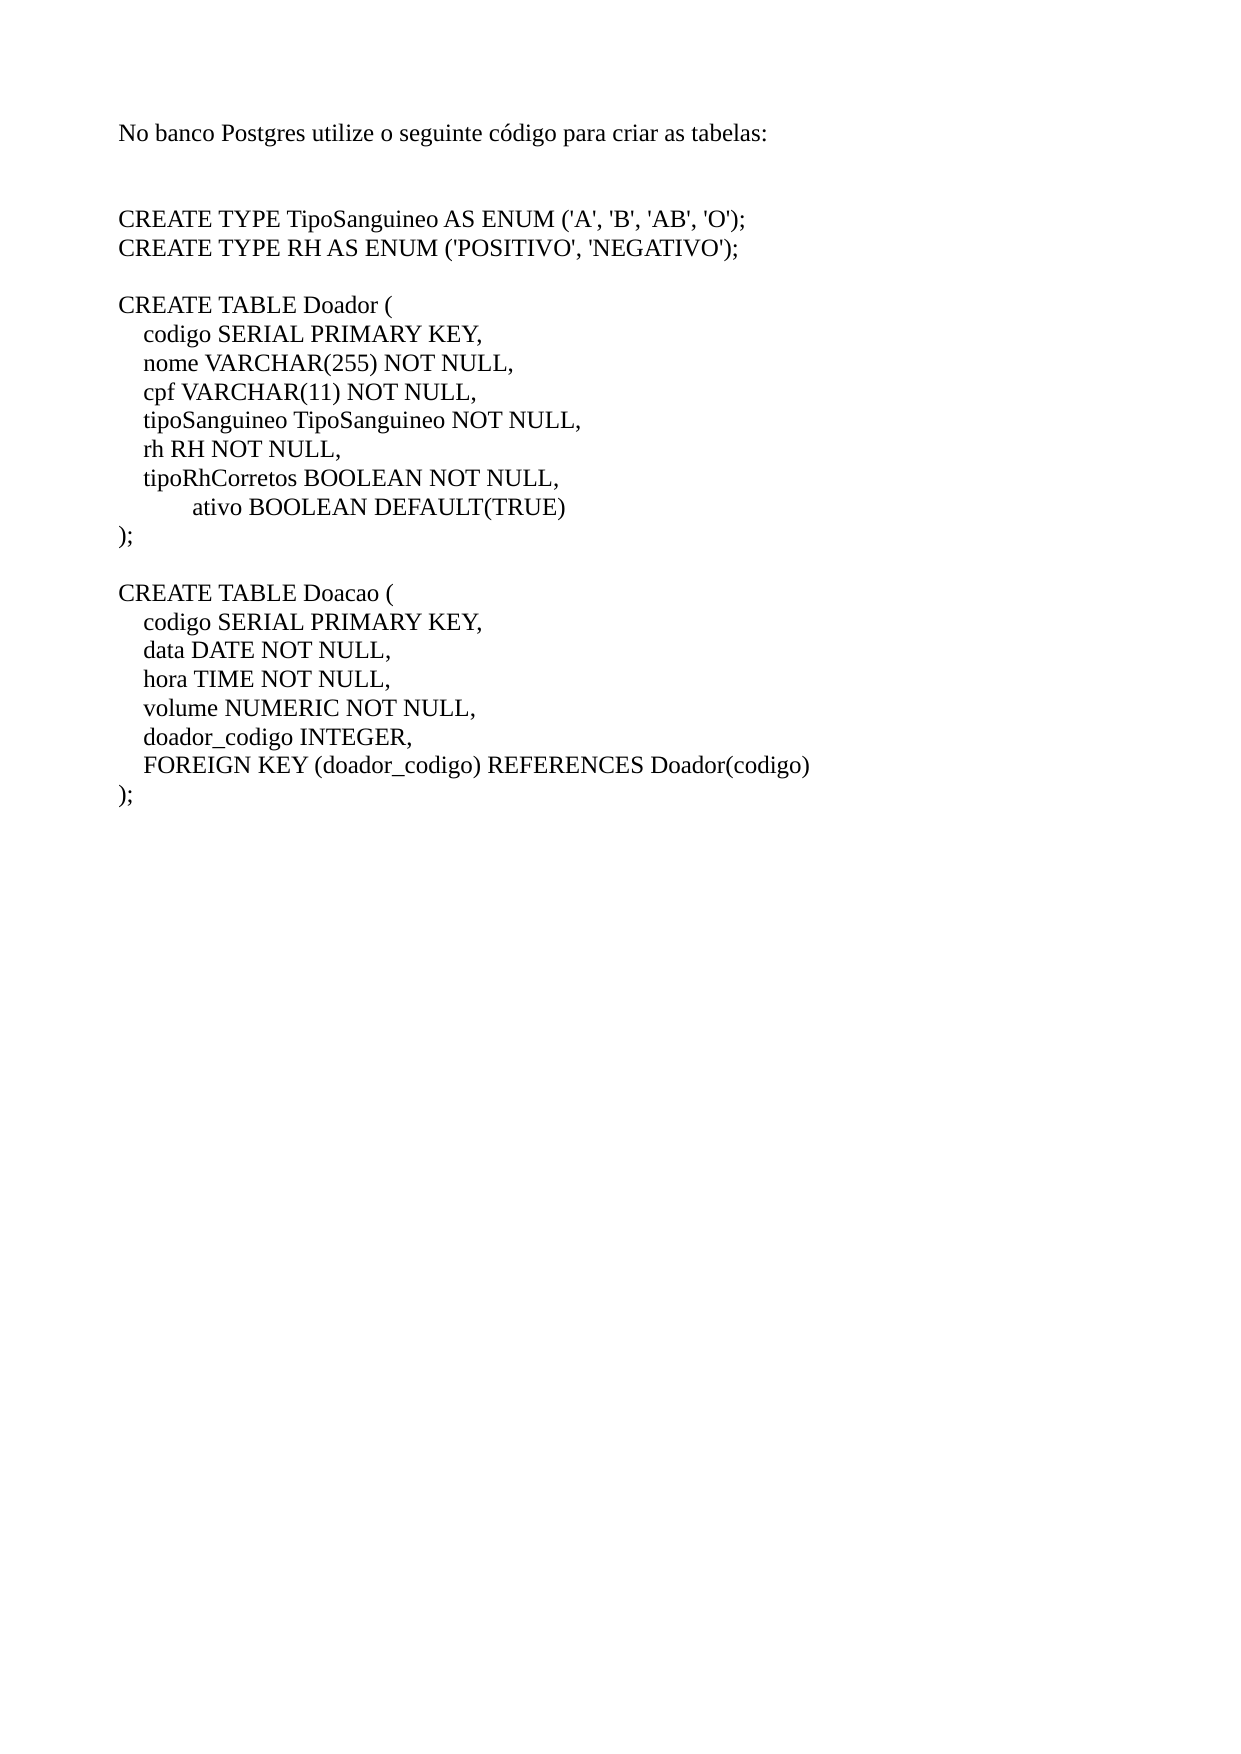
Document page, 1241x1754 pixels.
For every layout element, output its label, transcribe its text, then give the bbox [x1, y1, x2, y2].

text FOREIGN KEY (doador_codigo) REFERENCES Doador(codigo) [118, 751, 1122, 779]
text CREATE TYPE RH AS ENUM ('POSITIVO', 'NEGATIVO'); [118, 233, 1122, 262]
text codigo SERIAL PRIMARY KEY, [118, 607, 1122, 636]
text ativo BOOLEAN DEFAULT(TRUE) [118, 492, 1122, 521]
text doador_codigo INTEGER, [118, 722, 1122, 751]
text data DATE NOT NULL, [118, 636, 1122, 664]
text CREATE TABLE Doacao ( [118, 578, 1122, 607]
text codigo SERIAL PRIMARY KEY, [118, 319, 1122, 348]
text cpf VARCHAR(11) NOT NULL, [118, 377, 1122, 406]
text ); [118, 521, 1122, 549]
text hora TIME NOT NULL, [118, 664, 1122, 693]
text tipoSanguineo TipoSanguineo NOT NULL, [118, 406, 1122, 434]
text CREATE TABLE Doador ( [118, 291, 1122, 319]
text tipoRhCorretos BOOLEAN NOT NULL, [118, 463, 1122, 492]
text volume NUMERIC NOT NULL, [118, 693, 1122, 722]
text CREATE TYPE TipoSanguineo AS ENUM ('A', 'B', 'AB', 'O'); [118, 204, 1122, 233]
text nome VARCHAR(255) NOT NULL, [118, 348, 1122, 377]
text No banco Postgres utilize o seguinte código para criar as tabelas: [118, 118, 1122, 147]
text rh RH NOT NULL, [118, 434, 1122, 463]
text ); [118, 779, 1122, 808]
